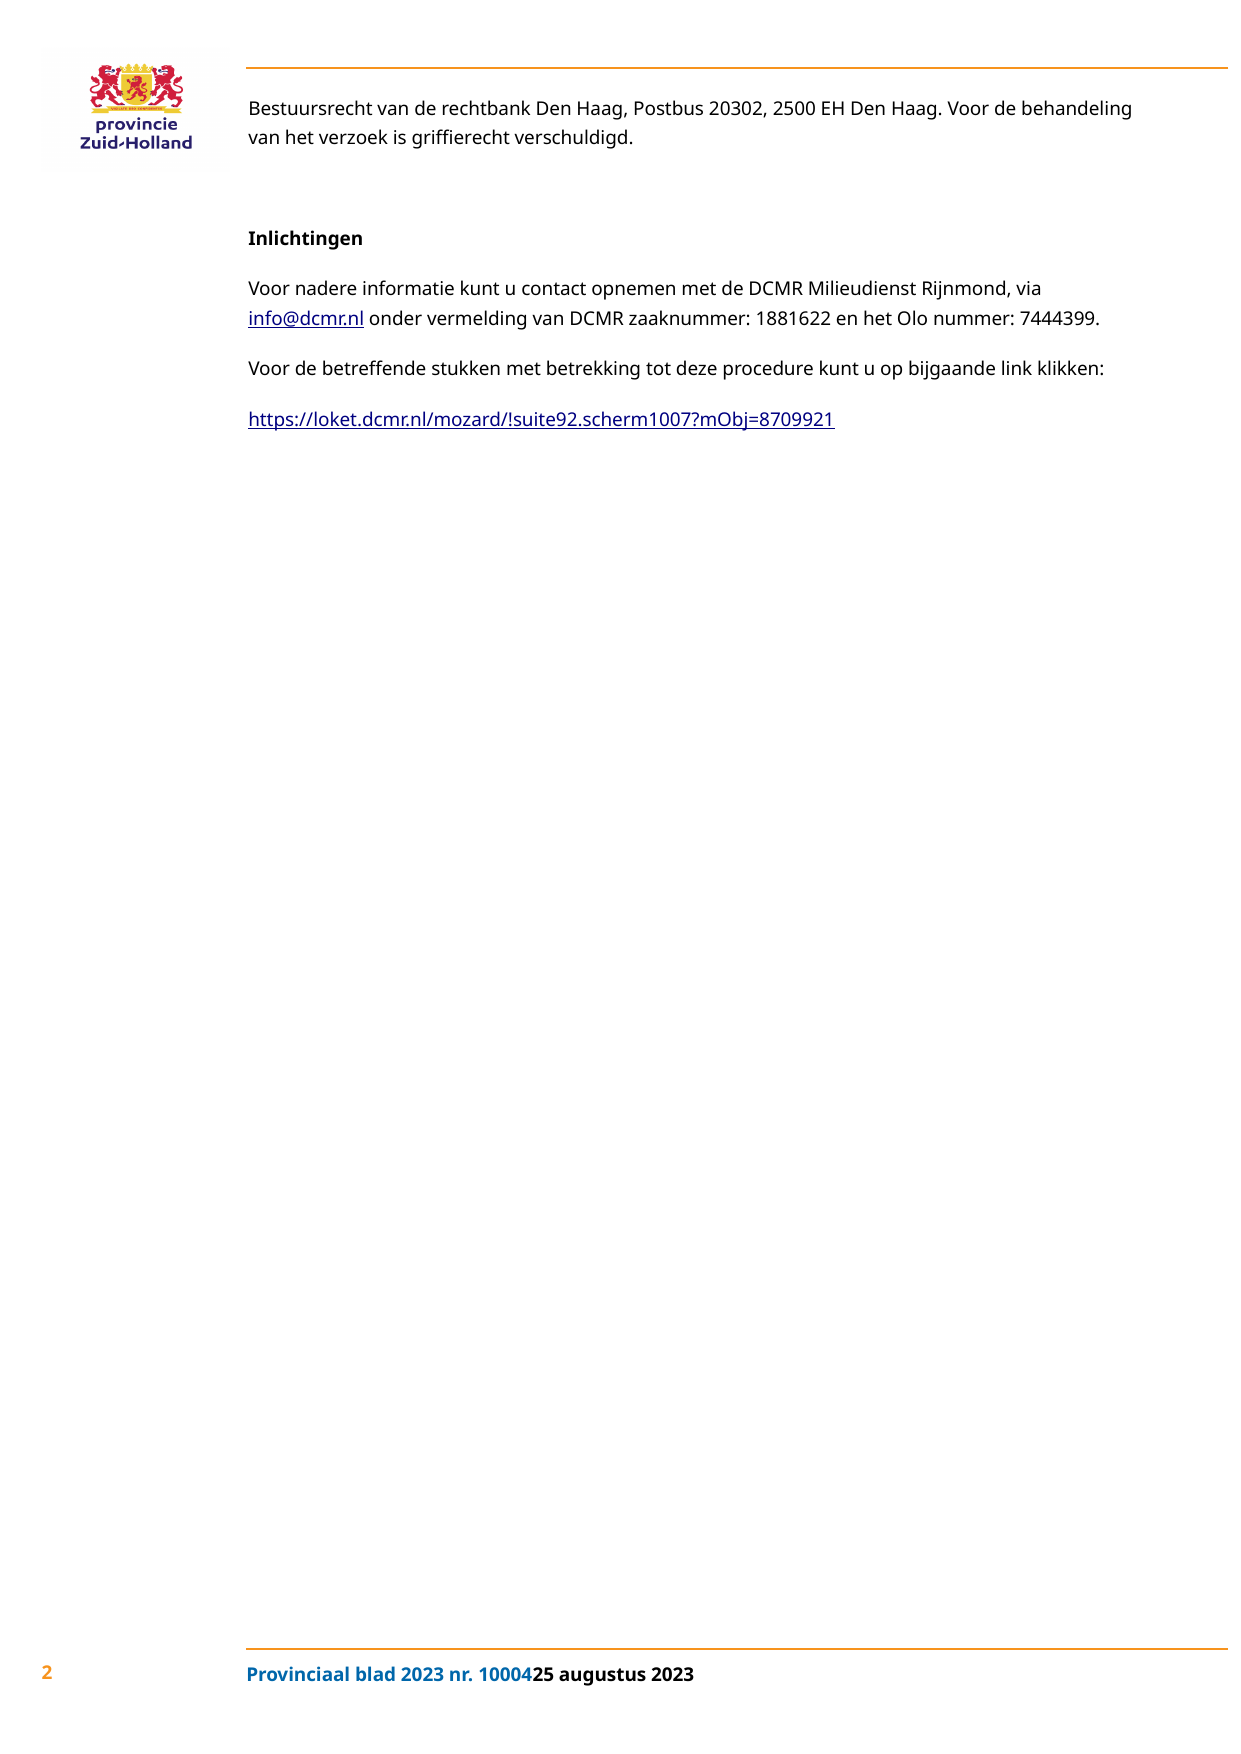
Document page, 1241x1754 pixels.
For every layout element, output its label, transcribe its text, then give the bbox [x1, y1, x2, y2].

text Bestuursrecht van de rechtbank Den Haag, Postbus 20302, 2500 EH Den Haag. Voor de behandeling van het verzoek is griffierecht verschuldigd. [248, 95, 1152, 150]
text Voor de betreffende stukken met betrekking tot deze procedure kunt u op bijgaande link klikken: [248, 356, 1152, 381]
text https://loket.dcmr.nl/mozard/!suite92.scherm1007?mObj=8709921 [248, 406, 1152, 432]
text Inlichtingen [248, 225, 1152, 251]
picture [41, 47, 231, 172]
text Voor nadere informatie kunt u contact opnemen met de DCMR Milieudienst Rijnmond, via info@dcmr.nl onder vermelding van DCMR zaaknummer: 1881622 en het Olo nummer: 7444399. [248, 276, 1152, 331]
